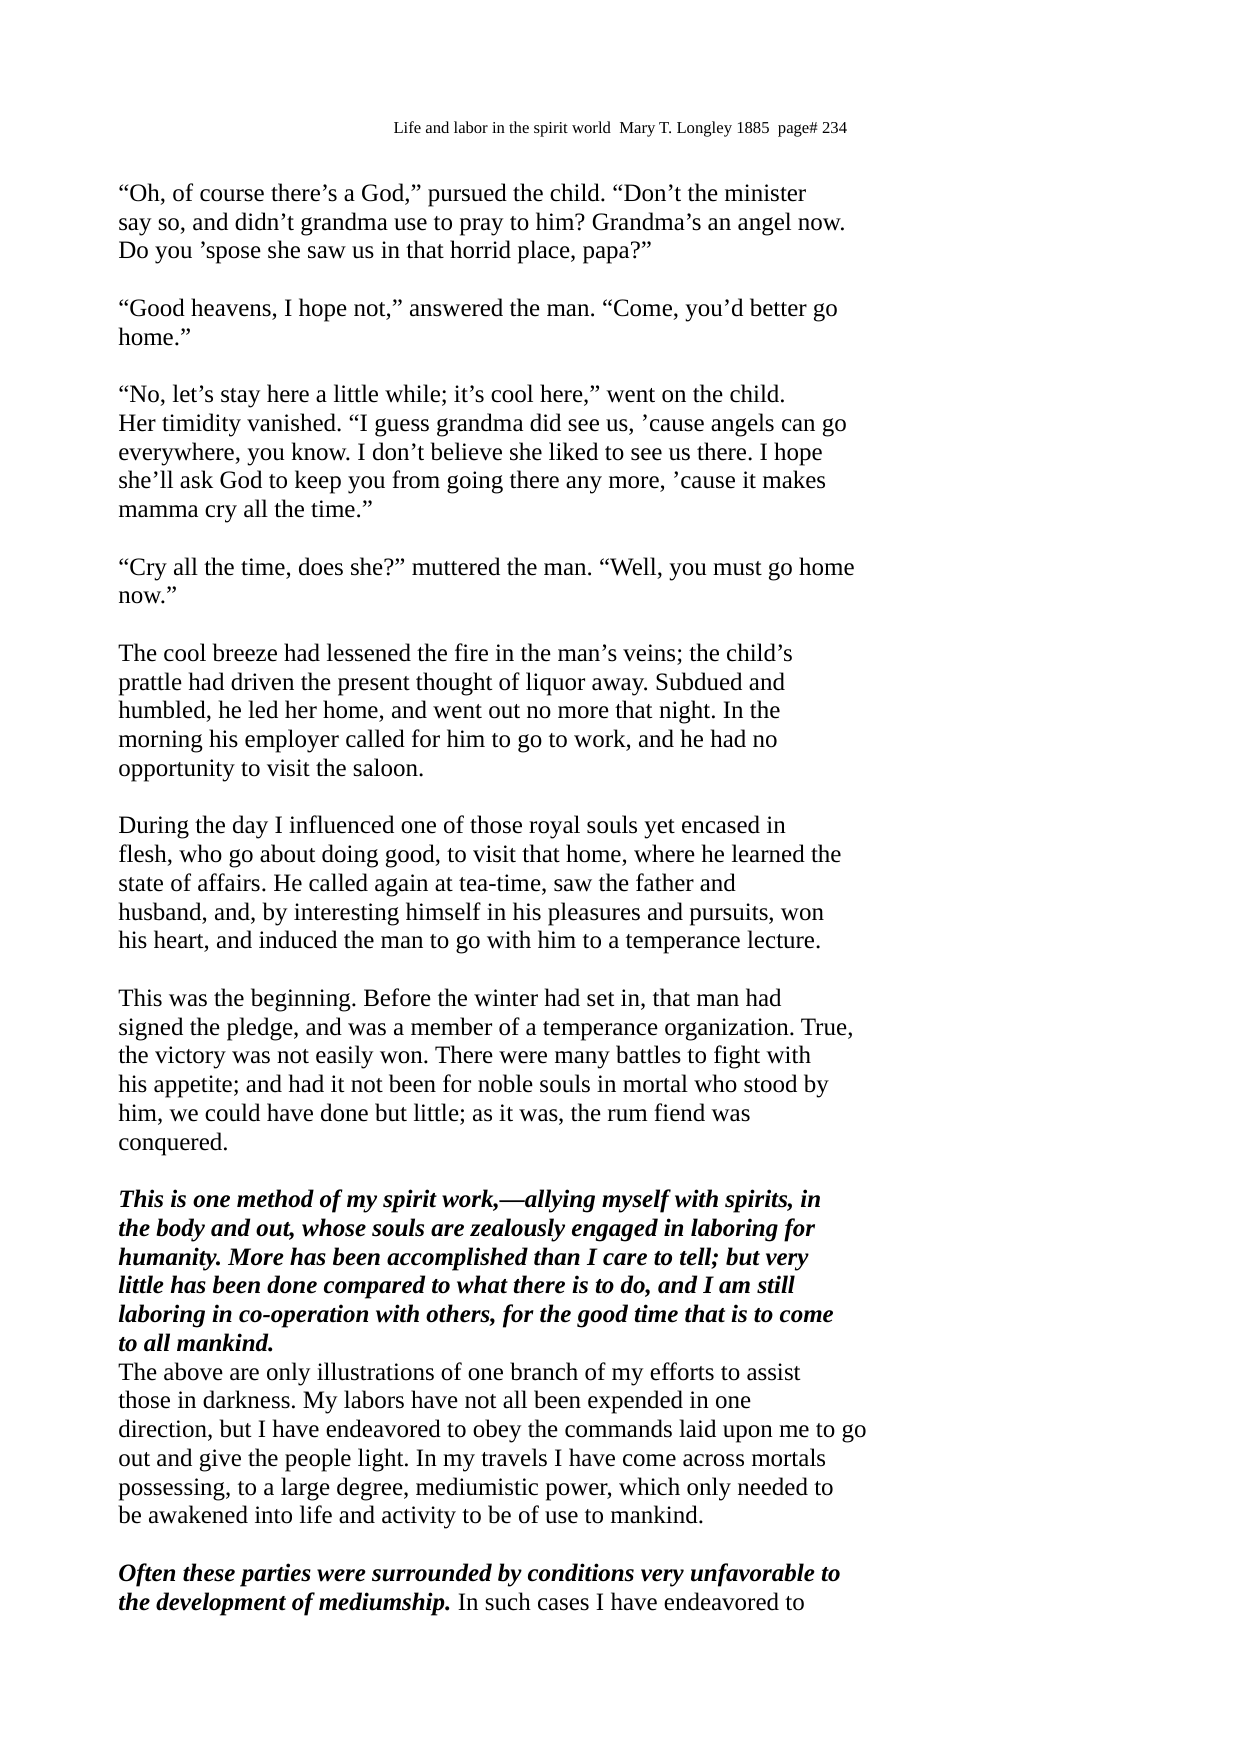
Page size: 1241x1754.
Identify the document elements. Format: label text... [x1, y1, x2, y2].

text she’ll ask God to keep you from going there any more, ’cause it makes [118, 466, 1122, 494]
text his appetite; and had it not been for noble souls in mortal who stood by [118, 1069, 1122, 1098]
text opportunity to visit the saloon. [118, 753, 1122, 782]
text humbled, he led her home, and went out no more that night. In the [118, 696, 1122, 724]
text mamma cry all the time.” [118, 494, 1122, 523]
text “Good heavens, I hope not,” answered the man. “Come, you’d better go [118, 293, 1122, 322]
text the victory was not easily won. There were many battles to fight with [118, 1041, 1122, 1069]
text The above are only illustrations of one branch of my efforts to assist [118, 1357, 1122, 1386]
text Do you ’spose she saw us in that horrid place, papa?” [118, 236, 1122, 264]
text Often these parties were surrounded by conditions very unfavorable to [118, 1558, 1122, 1587]
text conquered. [118, 1127, 1122, 1156]
text possessing, to a large degree, mediumistic power, which only needed to [118, 1472, 1122, 1501]
text husband, and, by interesting himself in his pleasures and pursuits, won [118, 897, 1122, 926]
text The cool breeze had lessened the fire in the man’s veins; the child’s [118, 638, 1122, 667]
text now.” [118, 581, 1122, 609]
text say so, and didn’t grandma use to pray to him? Grandma’s an angel now. [118, 207, 1122, 236]
text “Oh, of course there’s a God,” pursued the child. “Don’t the minister [118, 178, 1122, 207]
text direction, but I have endeavored to obey the commands laid upon me to go [118, 1414, 1122, 1443]
text to all mankind. [118, 1328, 1122, 1357]
text prattle had driven the present thought of liquor away. Subdued and [118, 667, 1122, 696]
text home.” [118, 322, 1122, 351]
text little has been done compared to what there is to do, and I am still [118, 1271, 1122, 1299]
text humanity. More has been accomplished than I care to tell; but very [118, 1242, 1122, 1271]
text This was the beginning. Before the winter had set in, that man had [118, 983, 1122, 1012]
text morning his employer called for him to go to work, and he had no [118, 724, 1122, 753]
text state of affairs. He called again at tea-time, saw the father and [118, 868, 1122, 897]
text everywhere, you know. I don’t believe she liked to see us there. I hope [118, 437, 1122, 466]
text those in darkness. My labors have not all been expended in one [118, 1386, 1122, 1414]
text Her timidity vanished. “I guess grandma did see us, ’cause angels can go [118, 408, 1122, 437]
text “No, let’s stay here a little while; it’s cool here,” went on the child. [118, 379, 1122, 408]
text flesh, who go about doing good, to visit that home, where he learned the [118, 839, 1122, 868]
text This is one method of my spirit work,—allying myself with spirits, in [118, 1184, 1122, 1213]
text signed the pledge, and was a member of a temperance organization. True, [118, 1012, 1122, 1041]
text be awakened into life and activity to be of use to mankind. [118, 1501, 1122, 1529]
text laboring in co-operation with others, for the good time that is to come [118, 1299, 1122, 1328]
text the body and out, whose souls are zealously engaged in laboring for [118, 1213, 1122, 1242]
text “Cry all the time, does she?” muttered the man. “Well, you must go home [118, 552, 1122, 581]
text the development of mediumship. In such cases I have endeavored to [118, 1587, 1122, 1616]
text out and give the people light. In my travels I have come across mortals [118, 1443, 1122, 1472]
text him, we could have done but little; as it was, the rum fiend was [118, 1098, 1122, 1127]
text During the day I influenced one of those royal souls yet encased in [118, 811, 1122, 839]
text his heart, and induced the man to go with him to a temperance lecture. [118, 926, 1122, 954]
